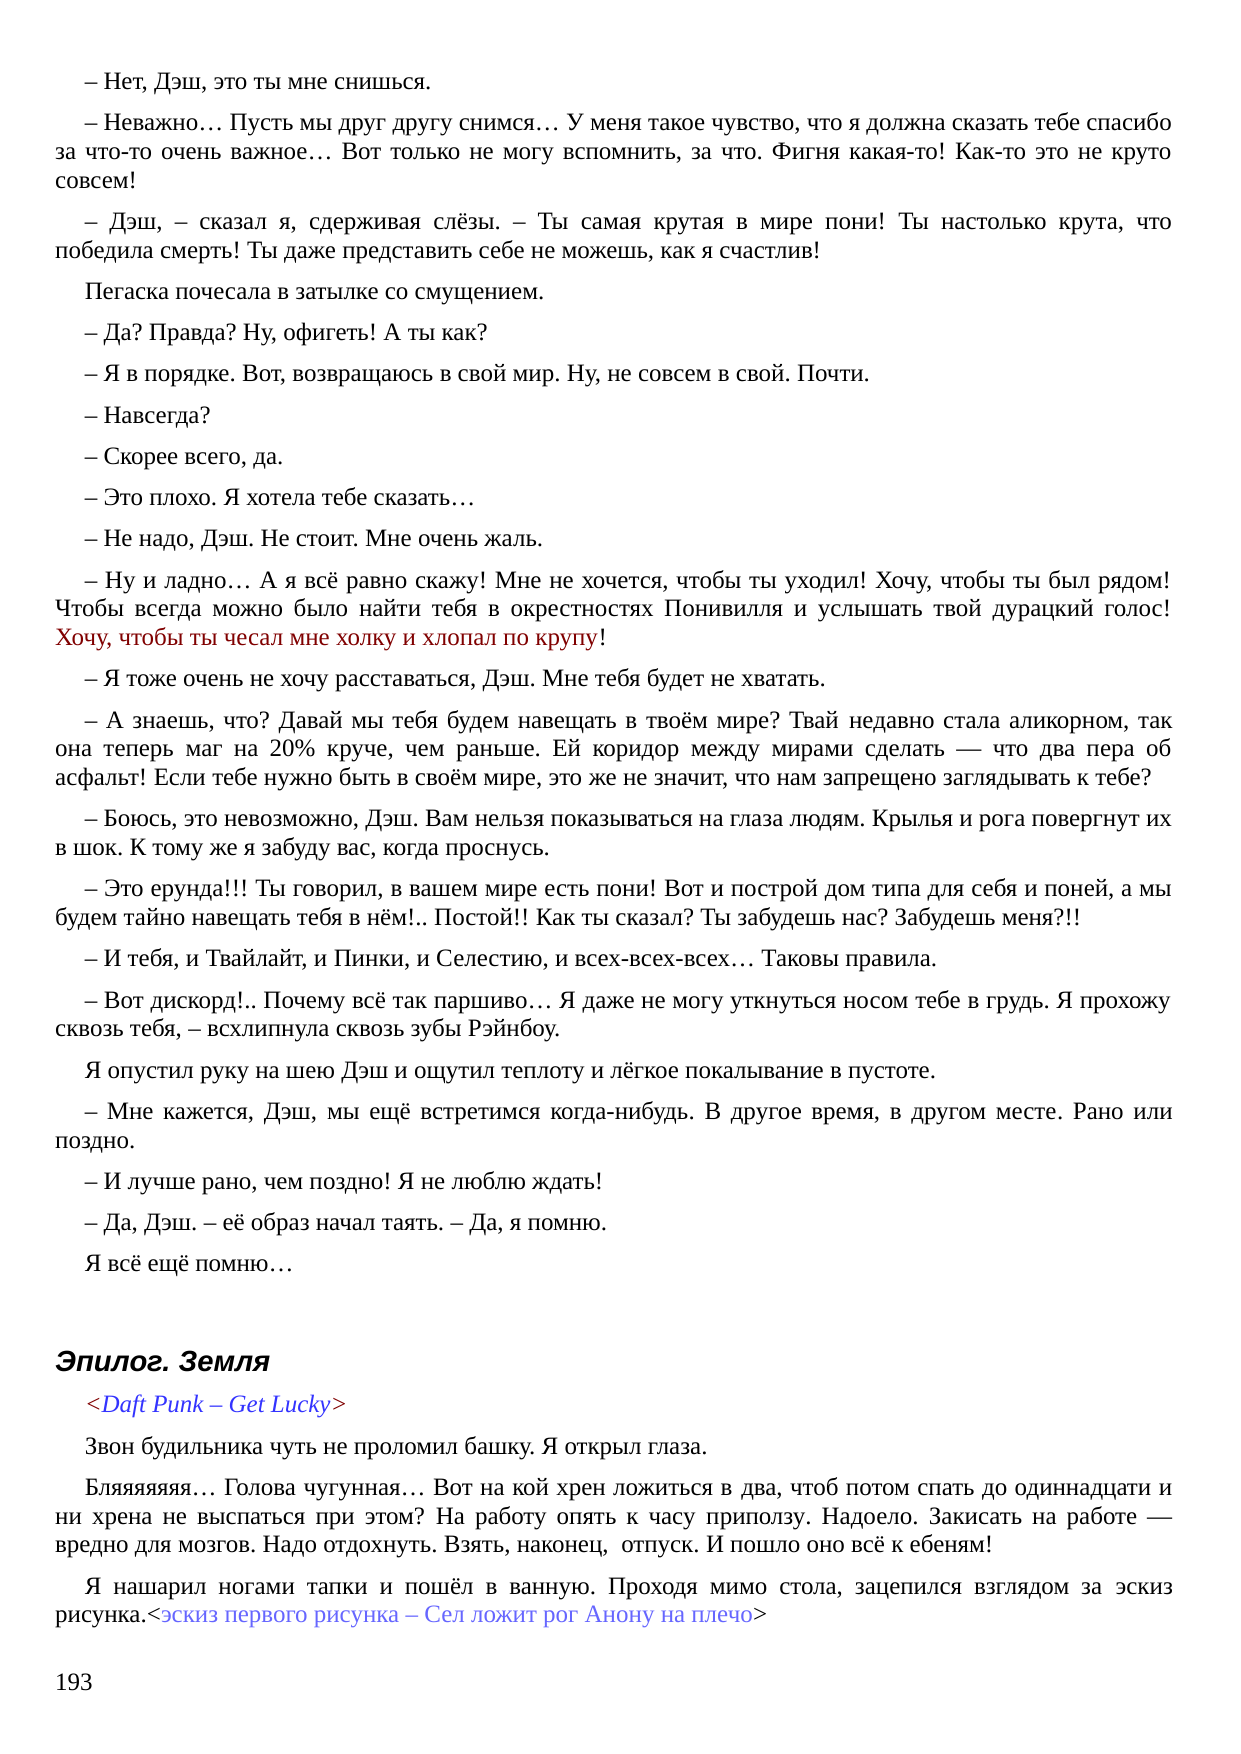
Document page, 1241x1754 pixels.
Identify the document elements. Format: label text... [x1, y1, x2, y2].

text – Скорее всего, да. [55, 441, 1173, 470]
text Бляяяяяяя… Голова чугунная… Вот на кой хрен ложиться в два, чтоб потом спать до одиннадцати и ни хрена не выспаться при этом? На работу опять к часу приползу. Надоело. Закисать на работе — вредно для мозгов. Надо отдохнуть. Взять, наконец, отпуск. И пошло оно всё к ебеням! [55, 1472, 1173, 1558]
text – Навсегда? [55, 400, 1173, 428]
text Я опустил руку на шею Дэш и ощутил теплоту и лёгкое покалывание в пустоте. [55, 1055, 1173, 1083]
text – Нет, Дэш, это ты мне снишься. [55, 66, 1173, 95]
text – Да? Правда? Ну, офигеть! А ты как? [55, 317, 1173, 346]
text Звон будильника чуть не проломил башку. Я открыл глаза. [55, 1431, 1173, 1459]
text Пегаска почесала в затылке со смущением. [55, 276, 1173, 305]
text – Неважно… Пусть мы друг другу снимся… У меня такое чувство, что я должна сказать тебе спасибо за что-то очень важное… Вот только не могу вспомнить, за что. Фигня какая-то! Как-то это не круто совсем! [55, 107, 1173, 193]
text – Это ерунда!!! Ты говорил, в вашем мире есть пони! Вот и построй дом типа для себя и поней, а мы будем тайно навещать тебя в нём!.. Постой!! Как ты сказал? Ты забудешь нас? Забудешь меня?!! [55, 873, 1173, 931]
text – А знаешь, что? Давай мы тебя будем навещать в твоём мире? Твай недавно стала аликорном, так она теперь маг на 20% круче, чем раньше. Ей коридор между мирами сделать — что два пера об асфальт! Если тебе нужно быть в своём мире, это же не значит, что нам запрещено заглядывать к тебе? [55, 705, 1173, 791]
text Я всё ещё помню… [55, 1248, 1173, 1277]
text <Daft Punk – Get Lucky> [55, 1389, 1173, 1418]
text – Вот дискорд!.. Почему всё так паршиво… Я даже не могу уткнуться носом тебе в грудь. Я прохожу сквозь тебя, – всхлипнула сквозь зубы Рэйнбоу. [55, 985, 1173, 1042]
text – Я в порядке. Вот, возвращаюсь в свой мир. Ну, не совсем в свой. Почти. [55, 358, 1173, 387]
text – Не надо, Дэш. Не стоит. Мне очень жаль. [55, 523, 1173, 552]
text – Ну и ладно… А я всё равно скажу! Мне не хочется, чтобы ты уходил! Хочу, чтобы ты был рядом! Чтобы всегда можно было найти тебя в окрестностях Понивилля и услышать твой дурацкий голос! Хочу, чтобы ты чесал мне холку и хлопал по крупу! [55, 565, 1173, 651]
text – Мне кажется, Дэш, мы ещё встретимся когда-нибудь. В другое время, в другом месте. Рано или поздно. [55, 1096, 1173, 1153]
text – И лучше рано, чем поздно! Я не люблю ждать! [55, 1166, 1173, 1195]
subtitle Эпилог. Земля [55, 1343, 1173, 1377]
text Я нашарил ногами тапки и пошёл в ванную. Проходя мимо стола, зацепился взглядом за эскиз рисунка.<эскиз первого рисунка – Сел ложит рог Анону на плечо> [55, 1571, 1173, 1628]
text – Да, Дэш. – её образ начал таять. – Да, я помню. [55, 1207, 1173, 1236]
text – Это плохо. Я хотела тебе сказать… [55, 482, 1173, 511]
text – Боюсь, это невозможно, Дэш. Вам нельзя показываться на глаза людям. Крылья и рога повергнут их в шок. К тому же я забуду вас, когда проснусь. [55, 803, 1173, 861]
text – Дэш, – сказал я, сдерживая слёзы. – Ты самая крутая в мире пони! Ты настолько крута, что победила смерть! Ты даже представить себе не можешь, как я счастлив! [55, 206, 1173, 263]
text – Я тоже очень не хочу расставаться, Дэш. Мне тебя будет не хватать. [55, 663, 1173, 692]
text – И тебя, и Твайлайт, и Пинки, и Селестию, и всех-всех-всех… Таковы правила. [55, 943, 1173, 972]
